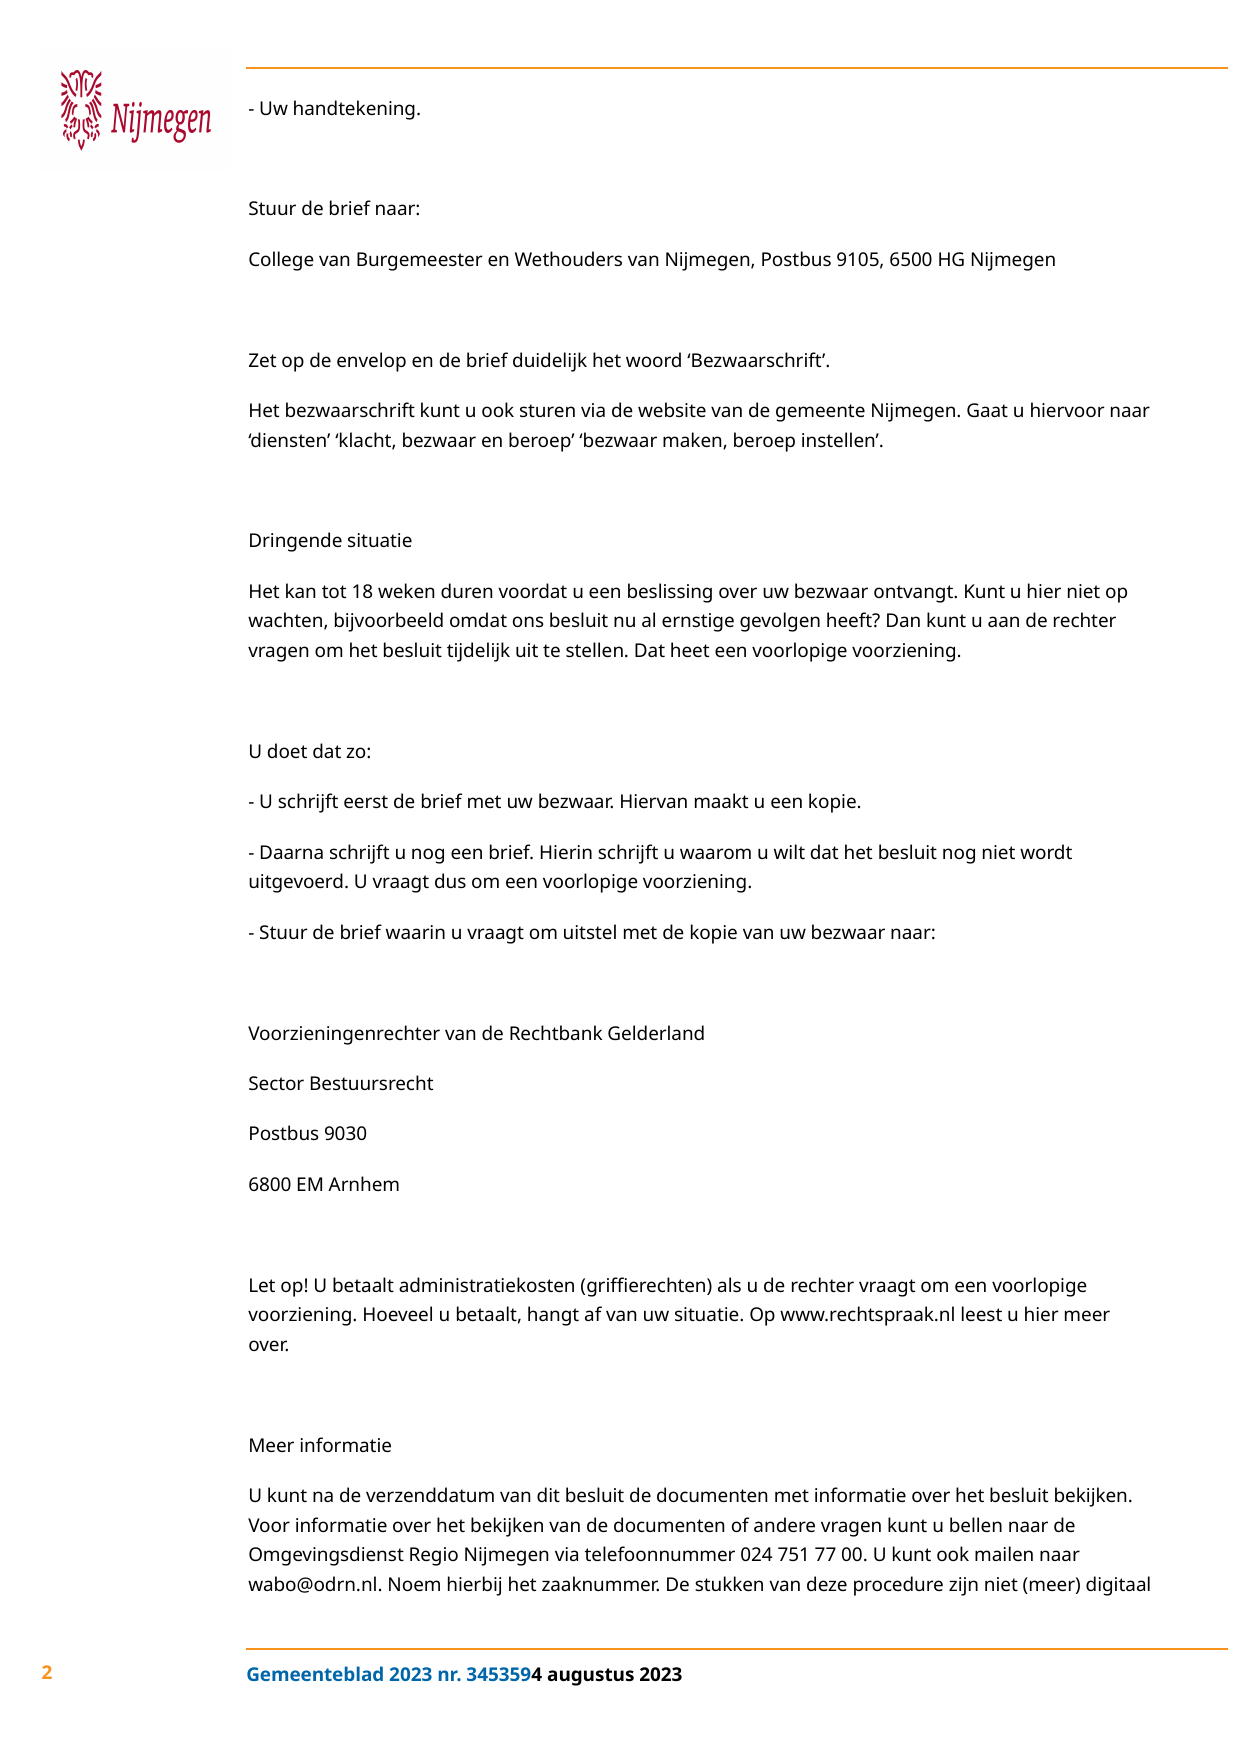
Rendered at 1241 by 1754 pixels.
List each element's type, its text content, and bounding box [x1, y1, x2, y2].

text College van Burgemeester en Wethouders van Nijmegen, Postbus 9105, 6500 HG Nijmegen [248, 246, 1152, 272]
text - U schrijft eerst de brief met uw bezwaar. Hiervan maakt u een kopie. [248, 788, 1152, 814]
text Let op! U betaalt administratiekosten (griffierechten) als u de rechter vraagt om een voorlopige voorziening. Hoeveel u betaalt, hangt af van uw situatie. Op www.rechtspraak.nl leest u hier meer over. [248, 1272, 1152, 1357]
text Voorzieningenrechter van de Rechtbank Gelderland [248, 1020, 1152, 1046]
text Het bezwaarschrift kunt u ook sturen via de website van de gemeente Nijmegen. Gaat u hiervoor naar ‘diensten’ ‘klacht, bezwaar en beroep’ ‘bezwaar maken, beroep instellen’. [248, 397, 1152, 453]
text Stuur de brief naar: [248, 196, 1152, 221]
text Sector Bestuursrecht [248, 1070, 1152, 1096]
text 6800 EM Arnhem [248, 1171, 1152, 1197]
text U doet dat zo: [248, 738, 1152, 764]
text Zet op de envelop en de brief duidelijk het woord ‘Bezwaarschrift’. [248, 347, 1152, 373]
text - Stuur de brief waarin u vraagt om uitstel met de kopie van uw bezwaar naar: [248, 919, 1152, 945]
text - Daarna schrijft u nog een brief. Hierin schrijft u waarom u wilt dat het besluit nog niet wordt uitgevoerd. U vraagt dus om een voorlopige voorziening. [248, 839, 1152, 894]
text U kunt na de verzenddatum van dit besluit de documenten met informatie over het besluit bekijken. Voor informatie over het bekijken van de documenten of andere vragen kunt u bellen naar de Omgevingsdienst Regio Nijmegen via telefoonnummer 024 751 77 00. U kunt ook mailen naar wabo@odrn.nl. Noem hierbij het zaaknummer. De stukken van deze procedure zijn niet (meer) digitaal [248, 1482, 1152, 1597]
text Postbus 9030 [248, 1121, 1152, 1146]
text - Uw handtekening. [248, 95, 1152, 121]
picture [41, 47, 231, 172]
text Dringende situatie [248, 528, 1152, 553]
text Meer informatie [248, 1432, 1152, 1458]
text Het kan tot 18 weken duren voordat u een beslissing over uw bezwaar ontvangt. Kunt u hier niet op wachten, bijvoorbeeld omdat ons besluit nu al ernstige gevolgen heeft? Dan kunt u aan de rechter vragen om het besluit tijdelijk uit te stellen. Dat heet een voorlopige voorziening. [248, 578, 1152, 663]
